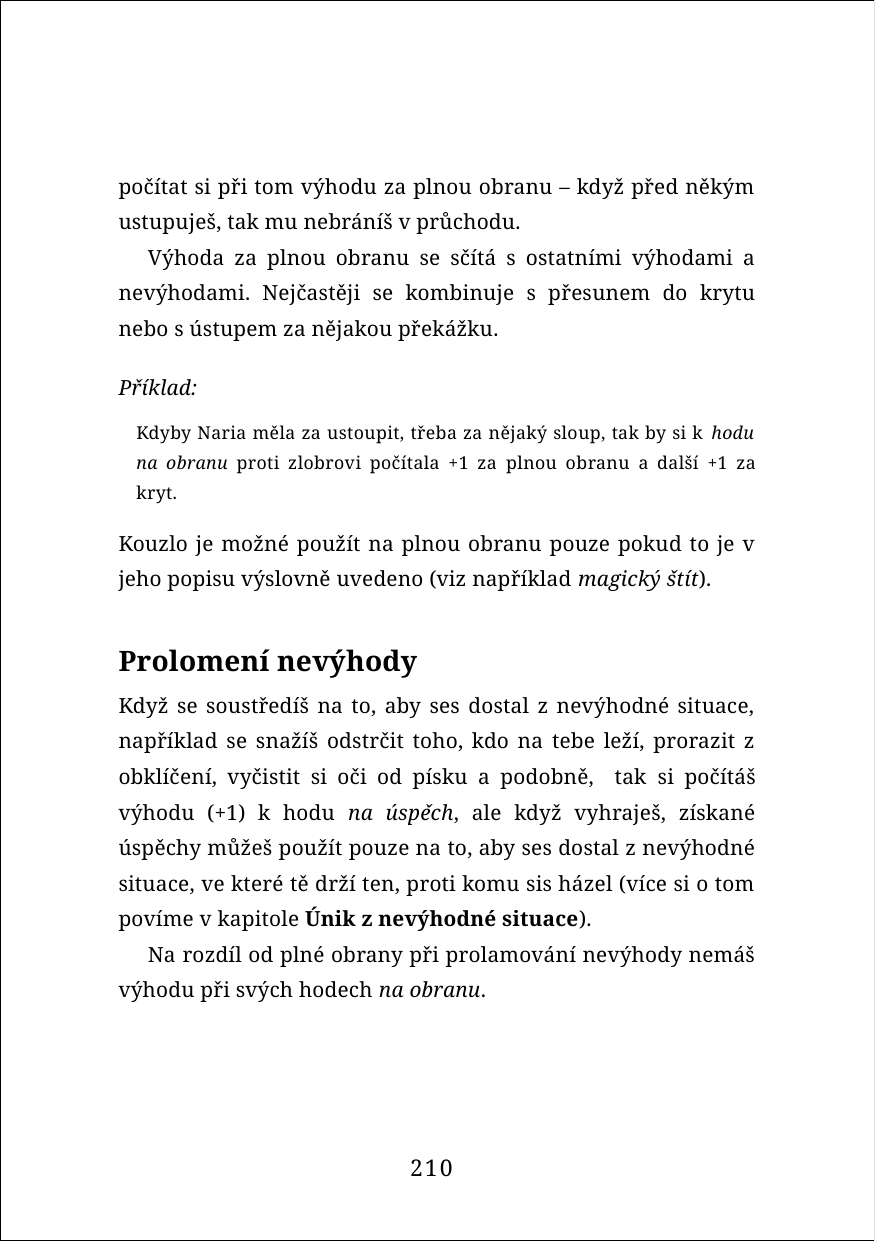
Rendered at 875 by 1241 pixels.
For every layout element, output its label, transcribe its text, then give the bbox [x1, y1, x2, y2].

text Příklad: [118, 373, 756, 401]
text počítat si při tom výhodu za plnou obranu – když před někým ustupuješ, tak mu nebráníš v průchodu. Výhoda za plnou obranu se sčítá s ostatními výhodami a nevýhodami. Nejčastěji se kombinuje s přesunem do krytu nebo s ústupem za nějakou překážku. [118, 172, 756, 342]
text Když se soustředíš na to, aby ses dostal z nevýhodné situace, například se snažíš odstrčit toho, kdo na tebe leží, prorazit z obklíčení, vyčistit si oči od písku a podobně, tak si počítáš výhodu (+1) k hodu na úspěch, ale když vyhraješ, získané úspěchy můžeš použít pouze na to, aby ses dostal z nevýhodné situace, ve které tě drží ten, proti komu sis házel (více si o tom povíme v kapitole Únik z nevýhodné situace). Na rozdíl od plné obrany při prolamování nevýhody nemáš výhodu při svých hodech na obranu. [118, 691, 756, 1004]
text Kouzlo je možné použít na plnou obranu pouze pokud to je v jeho popisu výslovně uvedeno (viz například magický štít). [118, 529, 756, 593]
subtitle Prolomení nevýhody [118, 641, 756, 679]
text Kdyby Naria měla za ustoupit, třeba za nějaký sloup, tak by si k hodu na obranu proti zlobrovi počítala +1 za plnou obranu a další +1 za kryt. [136, 420, 756, 505]
